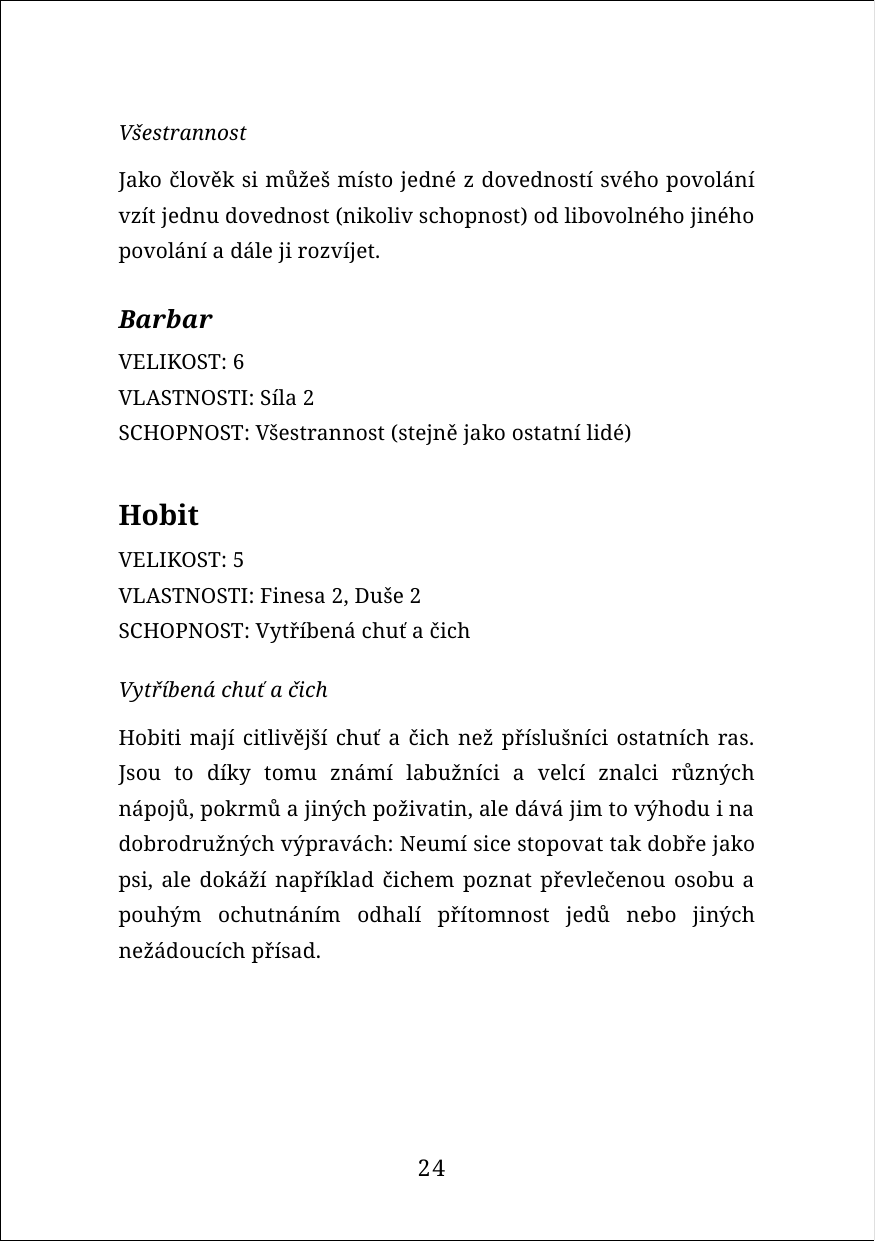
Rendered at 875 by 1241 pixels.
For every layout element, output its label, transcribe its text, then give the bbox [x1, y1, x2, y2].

text Vytříbená chuť a čich [118, 676, 756, 704]
text Jako člověk si můžeš místo jedné z dovedností svého povolání vzít jednu dovednost (nikoliv schopnost) od libovolného jiného povolání a dále ji rozvíjet. [118, 166, 756, 265]
text VELIKOST: 6 VLASTNOSTI: Síla 2 SCHOPNOST: Všestrannost (stejně jako ostatní lidé) [118, 347, 756, 447]
text VELIKOST: 5 VLASTNOSTI: Finesa 2, Duše 2 SCHOPNOST: Vytříbená chuť a čich [118, 545, 756, 645]
text Všestrannost [118, 118, 756, 147]
subtitle Barbar [118, 302, 756, 336]
subtitle Hobit [118, 495, 756, 534]
text Hobiti mají citlivější chuť a čich než příslušníci ostatních ras. Jsou to díky tomu známí labužníci a velcí znalci různých nápojů, pokrmů a jiných poživatin, ale dává jim to výhodu i na dobrodružných výpravách: Neumí sice stopovat tak dobře jako psi, ale dokáží například čichem poznat převlečenou osobu a pouhým ochutnáním odhalí přítomnost jedů nebo jiných nežádoucích přísad. [118, 723, 756, 964]
